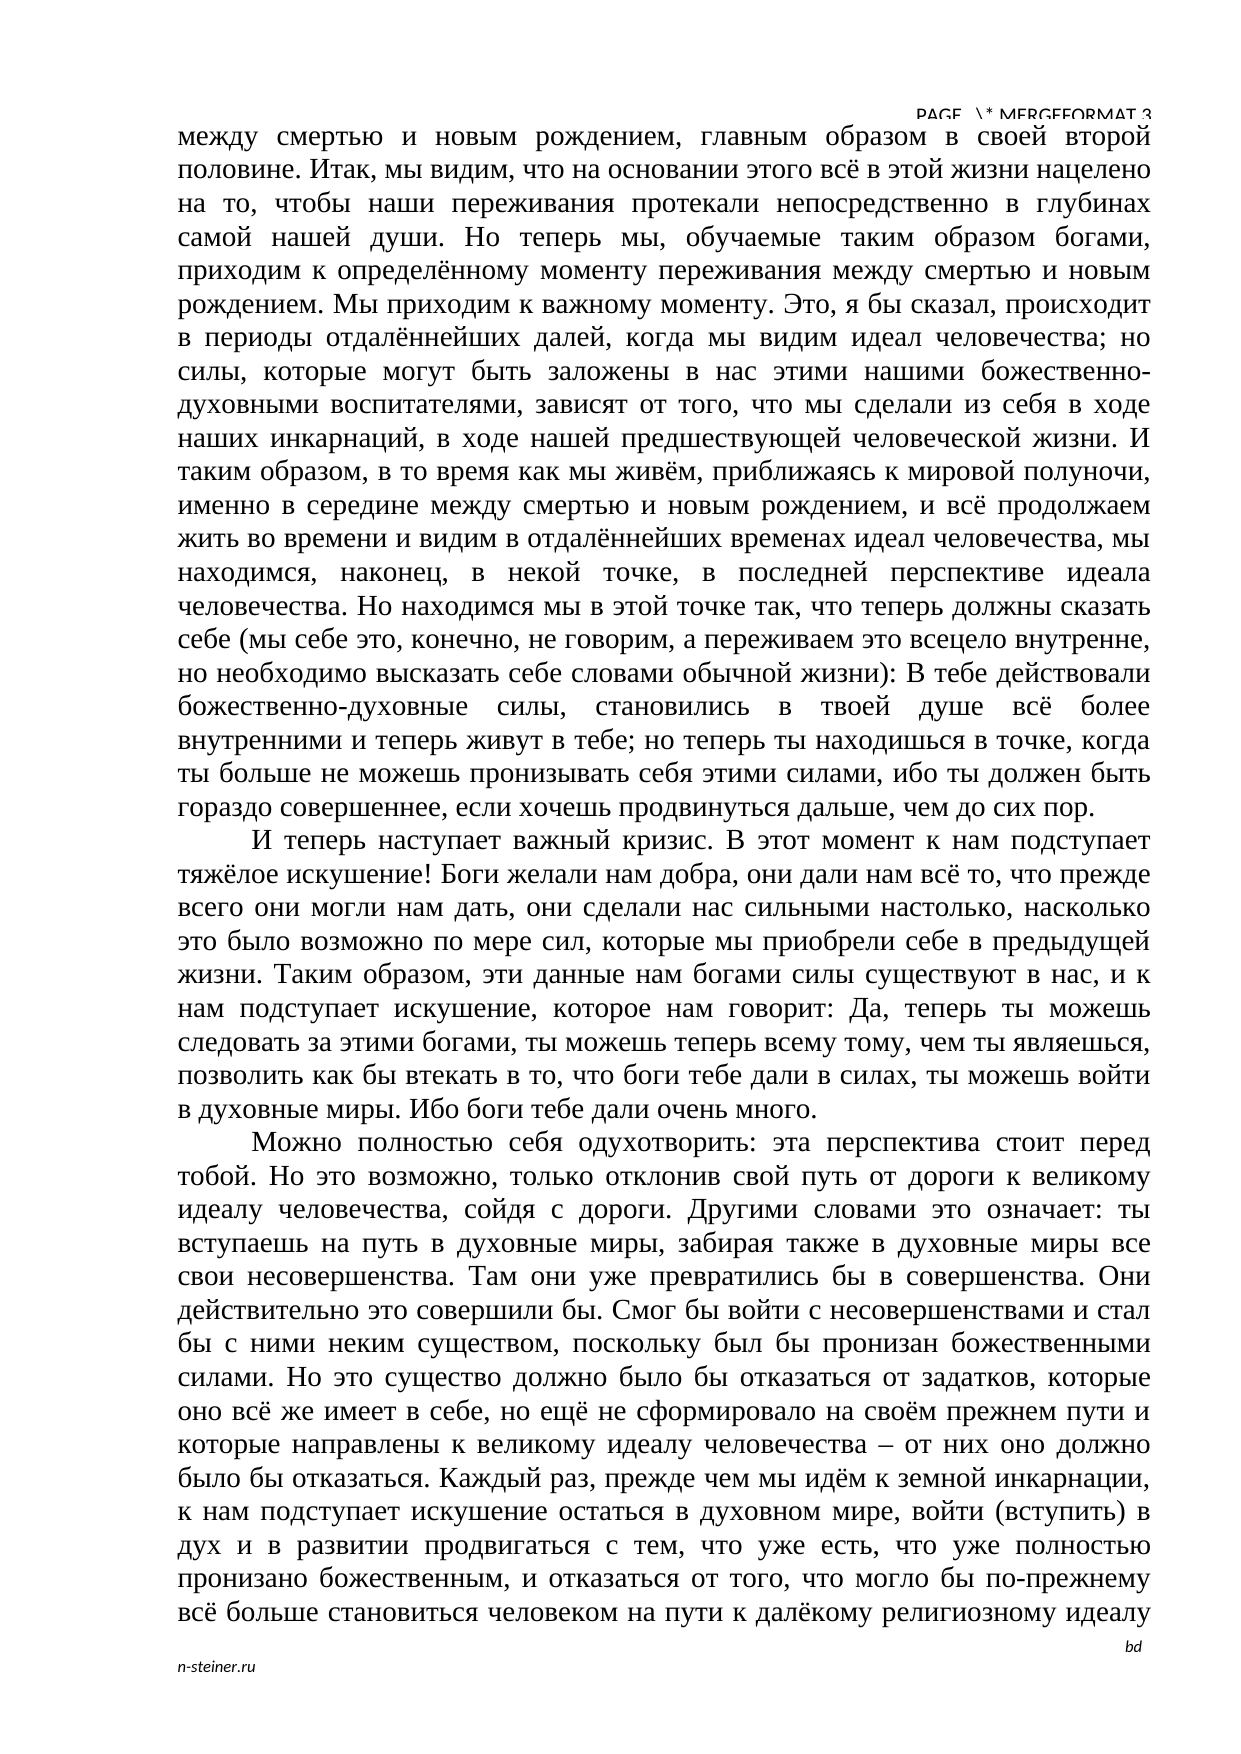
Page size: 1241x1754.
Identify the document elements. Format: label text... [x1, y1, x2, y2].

text Можно полностью себя одухотворить: эта перспектива стоит перед тобой. Но это возможно, только отклонив свой путь от дороги к великому идеалу человечества, сойдя с дороги. Другими словами это означает: ты вступаешь на путь в духовные миры, забирая также в духовные миры все свои несовершенства. Там они уже превратились бы в совершенства. Они действительно это совершили бы. Смог бы войти с несовершенствами и стал бы с ними неким существом, поскольку был бы пронизан божественными силами. Но это существо должно было бы отказаться от задатков, которые оно всё же имеет в себе, но ещё не сформировало на своём прежнем пути и которые направлены к великому идеалу человечества – от них оно должно было бы отказаться. Каждый раз, прежде чем мы идём к земной инкарнации, к нам подступает искушение остаться в духовном мире, войти (вступить) в дух и в развитии продвигаться с тем, что уже есть, что уже полностью пронизано божественным, и отказаться от того, что могло бы по-прежнему всё больше становиться человеком на пути к далёкому религиозному идеалу [177, 1124, 1152, 1627]
text И теперь наступает важный кризис. В этот момент к нам подступает тяжёлое искушение! Боги желали нам добра, они дали нам всё то, что прежде всего они могли нам дать, они сделали нас сильными настолько, насколько это было возможно по мере сил, которые мы приобрели себе в предыдущей жизни. Таким образом, эти данные нам богами силы существуют в нас, и к нам подступает искушение, которое нам говорит: Да, теперь ты можешь следовать за этими богами, ты можешь теперь всему тому, чем ты являешься, позволить как бы втекать в то, что боги тебе дали в силах, ты можешь войти в духовные миры. Ибо боги тебе дали очень много. [177, 822, 1152, 1124]
text между смертью и новым рождением, главным образом в своей второй половине. Итак, мы видим, что на основании этого всё в этой жизни нацелено на то, чтобы наши переживания протекали непосредственно в глубинах самой нашей души. Но теперь мы, обучаемые таким образом богами, приходим к определённому моменту переживания между смертью и новым рождением. Мы приходим к важному моменту. Это, я бы сказал, происходит в периоды отдалённейших далей, когда мы видим идеал человечества; но силы, которые могут быть заложены в нас этими нашими божественно-духовными воспитателями, зависят от того, что мы сделали из себя в ходе наших инкарнаций, в ходе нашей предшествующей человеческой жизни. И таким образом, в то время как мы живём, приближаясь к мировой полуночи, именно в середине между смертью и новым рождением, и всё продолжаем жить во времени и видим в отдалённейших временах идеал человечества, мы находимся, наконец, в некой точке, в последней перспективе идеала человечества. Но находимся мы в этой точке так, что теперь должны сказать себе (мы себе это, конечно, не говорим, а переживаем это всецело внутренне, но необходимо высказать себе словами обычной жизни): В тебе действовали божественно-духовные силы, становились в твоей душе всё более внутренними и теперь живут в тебе; но теперь ты находишься в точке, когда ты больше не можешь пронизывать себя этими силами, ибо ты должен быть гораздо совершеннее, если хочешь продвинуться дальше, чем до сих пор. [177, 118, 1152, 822]
